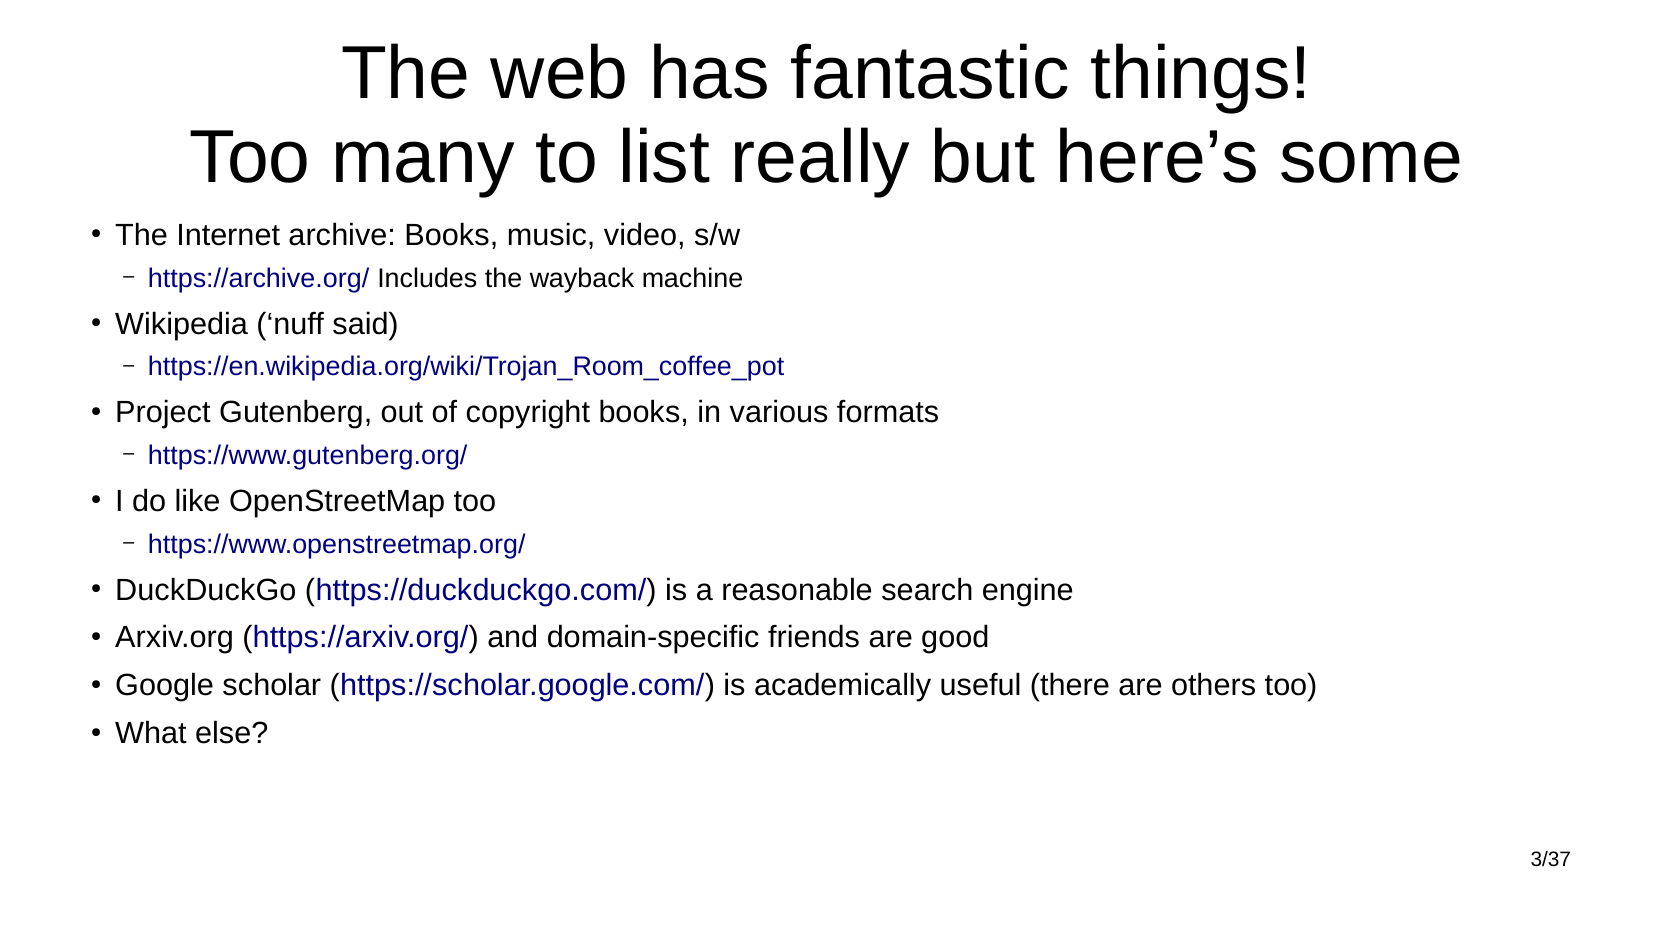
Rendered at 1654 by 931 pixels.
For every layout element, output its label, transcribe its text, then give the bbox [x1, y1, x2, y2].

title The web has fantastic things! Too many to list really but here’s some [82, 30, 1571, 199]
list The Internet archive: Books, music, video, s/w https://archive.org/ Includes the wayback machine Wikipedia (‘nuff said) https://en.wikipedia.org/wiki/Trojan_Room_coffee_pot Project Gutenberg, out of copyright books, in various formats https://www.gutenberg.org/ I do like OpenStreetMap too https://www.openstreetmap.org/ DuckDuckGo (https://duckduckgo.com/) is a reasonable search engine Arxiv.org (https://arxiv.org/) and domain-specific friends are good Google scholar (https://scholar.google.com/) is academically useful (there are others too) What else? [82, 217, 1571, 758]
